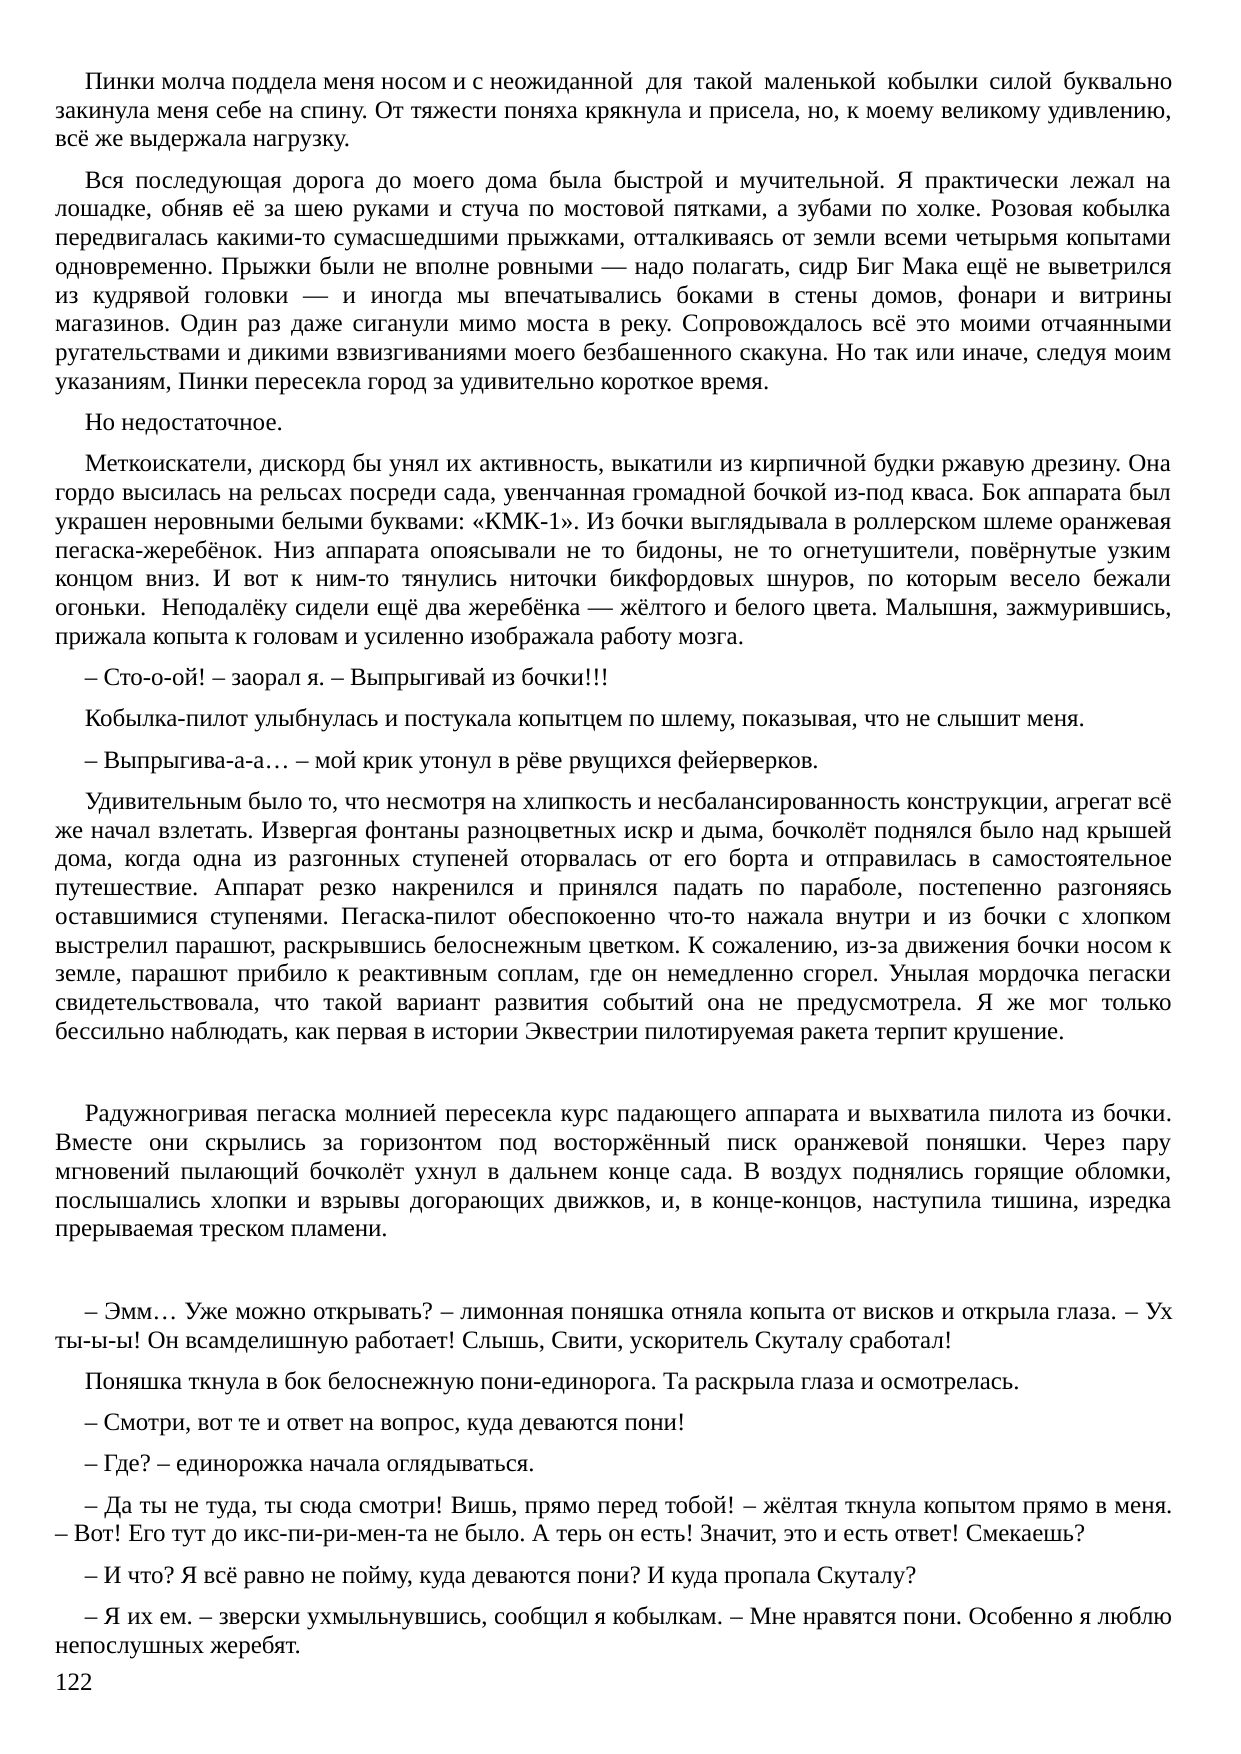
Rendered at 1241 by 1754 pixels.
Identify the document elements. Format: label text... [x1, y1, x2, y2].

text Меткоискатели, дискорд бы унял их активность, выкатили из кирпичной будки ржавую дрезину. Она гордо высилась на рельсах посреди сада, увенчанная громадной бочкой из-под кваса. Бок аппарата был украшен неровными белыми буквами: «КМК-1». Из бочки выглядывала в роллерском шлеме оранжевая пегаска-жеребёнок. Низ аппарата опоясывали не то бидоны, не то огнетушители, повёрнутые узким концом вниз. И вот к ним-то тянулись ниточки бикфордовых шнуров, по которым весело бежали огоньки. Неподалёку сидели ещё два жеребёнка — жёлтого и белого цвета. Малышня, зажмурившись, прижала копыта к головам и усиленно изображала работу мозга. [55, 448, 1173, 650]
text Поняшка ткнула в бок белоснежную пони-единорога. Та раскрыла глаза и осмотрелась. [55, 1366, 1173, 1395]
text Вся последующая дорога до моего дома была быстрой и мучительной. Я практически лежал на лошадке, обняв её за шею руками и стуча по мостовой пятками, а зубами по холке. Розовая кобылка передвигалась какими-то сумасшедшими прыжками, отталкиваясь от земли всеми четырьмя копытами одновременно. Прыжки были не вполне ровными — надо полагать, сидр Биг Мака ещё не выветрился из кудрявой головки — и иногда мы впечатывались боками в стены домов, фонари и витрины магазинов. Один раз даже сиганули мимо моста в реку. Сопровождалось всё это моими отчаянными ругательствами и дикими взвизгиваниями моего безбашенного скакуна. Но так или иначе, следуя моим указаниям, Пинки пересекла город за удивительно короткое время. [55, 165, 1173, 395]
text – Да ты не туда, ты сюда смотри! Вишь, прямо перед тобой! – жёлтая ткнула копытом прямо в меня. – Вот! Его тут до икс-пи-ри-мен-та не было. А терь он есть! Значит, это и есть ответ! Смекаешь? [55, 1490, 1173, 1547]
text – Где? – единорожка начала оглядываться. [55, 1448, 1173, 1477]
text – И что? Я всё равно не пойму, куда деваются пони? И куда пропала Скуталу? [55, 1560, 1173, 1588]
text – Смотри, вот те и ответ на вопрос, куда деваются пони! [55, 1407, 1173, 1436]
text Но недостаточное. [55, 407, 1173, 436]
text – Я их ем. – зверски ухмыльнувшись, сообщил я кобылкам. – Мне нравятся пони. Особенно я люблю непослушных жеребят. [55, 1601, 1173, 1658]
text Кобылка-пилот улыбнулась и постукала копытцем по шлему, показывая, что не слышит меня. [55, 703, 1173, 732]
text – Сто-о-ой! – заорал я. – Выпрыгивай из бочки!!! [55, 662, 1173, 691]
text Пинки молча поддела меня носом и с неожиданной для такой маленькой кобылки силой буквально закинула меня себе на спину. От тяжести поняха крякнула и присела, но, к моему великому удивлению, всё же выдержала нагрузку. [55, 66, 1173, 152]
text – Выпрыгива-а-а… – мой крик утонул в рёве рвущихся фейерверков. [55, 745, 1173, 773]
text Радужногривая пегаска молнией пересекла курс падающего аппарата и выхватила пилота из бочки. Вместе они скрылись за горизонтом под восторжённый писк оранжевой поняшки. Через пару мгновений пылающий бочколёт ухнул в дальнем конце сада. В воздух поднялись горящие обломки, послышались хлопки и взрывы догорающих движков, и, в конце-концов, наступила тишина, изредка прерываемая треском пламени. [55, 1098, 1173, 1242]
text Удивительным было то, что несмотря на хлипкость и несбалансированность конструкции, агрегат всё же начал взлетать. Извергая фонтаны разноцветных искр и дыма, бочколёт поднялся было над крышей дома, когда одна из разгонных ступеней оторвалась от его борта и отправилась в самостоятельное путешествие. Аппарат резко накренился и принялся падать по параболе, постепенно разгоняясь оставшимися ступенями. Пегаска-пилот обеспокоенно что-то нажала внутри и из бочки с хлопком выстрелил парашют, раскрывшись белоснежным цветком. К сожалению, из-за движения бочки носом к земле, парашют прибило к реактивным соплам, где он немедленно сгорел. Унылая мордочка пегаски свидетельствовала, что такой вариант развития событий она не предусмотрела. Я же мог только бессильно наблюдать, как первая в истории Эквестрии пилотируемая ракета терпит крушение. [55, 786, 1173, 1045]
text – Эмм… Уже можно открывать? – лимонная поняшка отняла копыта от висков и открыла глаза. – Ух ты-ы-ы! Он всамделишную работает! Слышь, Свити, ускоритель Скуталу сработал! [55, 1296, 1173, 1353]
